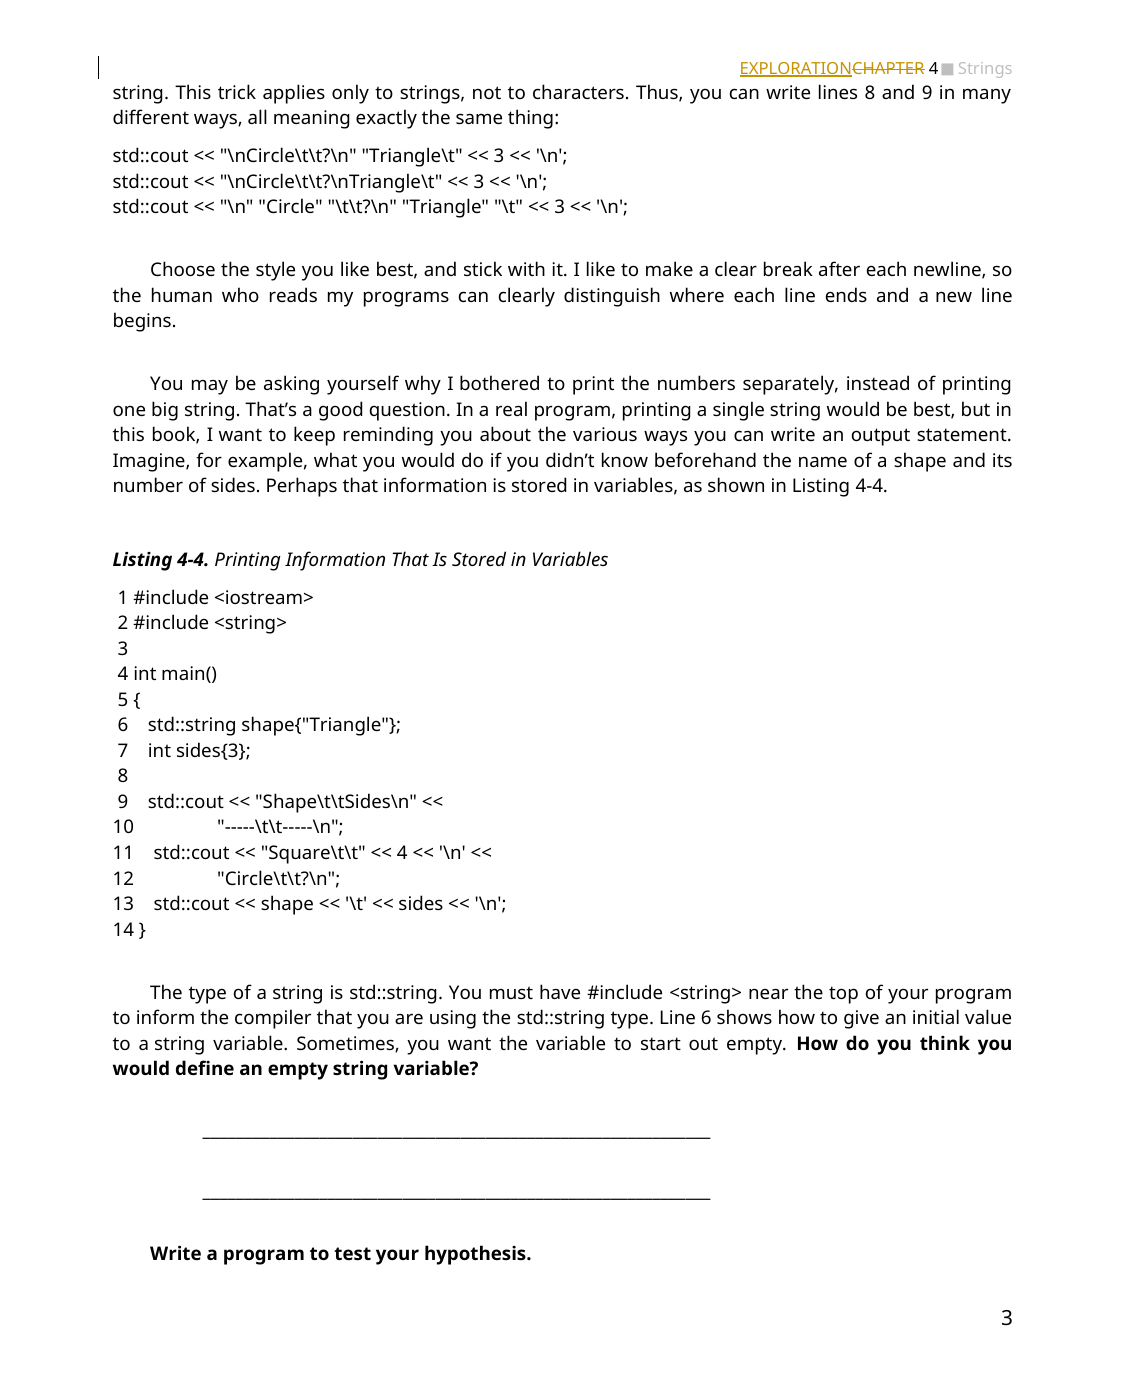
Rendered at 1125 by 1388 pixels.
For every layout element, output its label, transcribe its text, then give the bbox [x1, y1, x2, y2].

text 7 int sides{3}; [112, 737, 1012, 763]
text 6 std::string shape{"Triangle"}; [112, 712, 1012, 737]
text 9 std::cout << "Shape\t\tSides\n" << [112, 788, 1012, 814]
text std::cout << "\nCircle\t\t?\n" "Triangle\t" << 3 << '\n'; [112, 142, 1012, 168]
list _____________________________________________________________ [202, 1116, 1012, 1142]
text 2 #include <string> [112, 610, 1012, 635]
text 11 std::cout << "Square\t\t" << 4 << '\n' << [112, 839, 1012, 865]
text Listing 4-4. Printing Information That Is Stored in Variables [112, 546, 1012, 572]
text 8 [112, 763, 1012, 788]
text Choose the style you like best, and stick with it. I like to make a clear break after each newline, so the human who reads my programs can clearly distinguish where each line ends and a new line begins. [112, 257, 1012, 333]
text 12 "Circle\t\t?\n"; [112, 865, 1012, 890]
text 4 int main() [112, 661, 1012, 686]
text string. This trick applies only to strings, not to characters. Thus, you can write lines 8 and 9 in many different ways, all meaning exactly the same thing: [112, 79, 1012, 130]
text The type of a string is std::string. You must have #include <string> near the top of your program to inform the compiler that you are using the std::string type. Line 6 shows how to give an initial value to a string variable. Sometimes, you want the variable to start out empty. How do you think you would define an empty string variable? [112, 979, 1012, 1081]
text You may be asking yourself why I bothered to print the numbers separately, instead of printing one big string. That’s a good question. In a real program, printing a single string would be best, but in this book, I want to keep reminding you about the various ways you can write an output statement. Imagine, for example, what you would do if you didn’t know beforehand the name of a shape and its number of sides. Perhaps that information is stored in variables, as shown in Listing 4‑4. [112, 371, 1012, 498]
text 1 #include <iostream> [112, 584, 1012, 610]
text std::cout << "\nCircle\t\t?\nTriangle\t" << 3 << '\n'; [112, 168, 1012, 193]
list _____________________________________________________________ [202, 1177, 1012, 1203]
text Write a program to test your hypothesis. [112, 1240, 1012, 1266]
text 14 } [112, 916, 1012, 941]
text 13 std::cout << shape << '\t' << sides << '\n'; [112, 890, 1012, 916]
text 3 [112, 635, 1012, 661]
text std::cout << "\n" "Circle" "\t\t?\n" "Triangle" "\t" << 3 << '\n'; [112, 193, 1012, 219]
text 5 { [112, 686, 1012, 712]
text 10 "-----\t\t-----\n"; [112, 814, 1012, 839]
